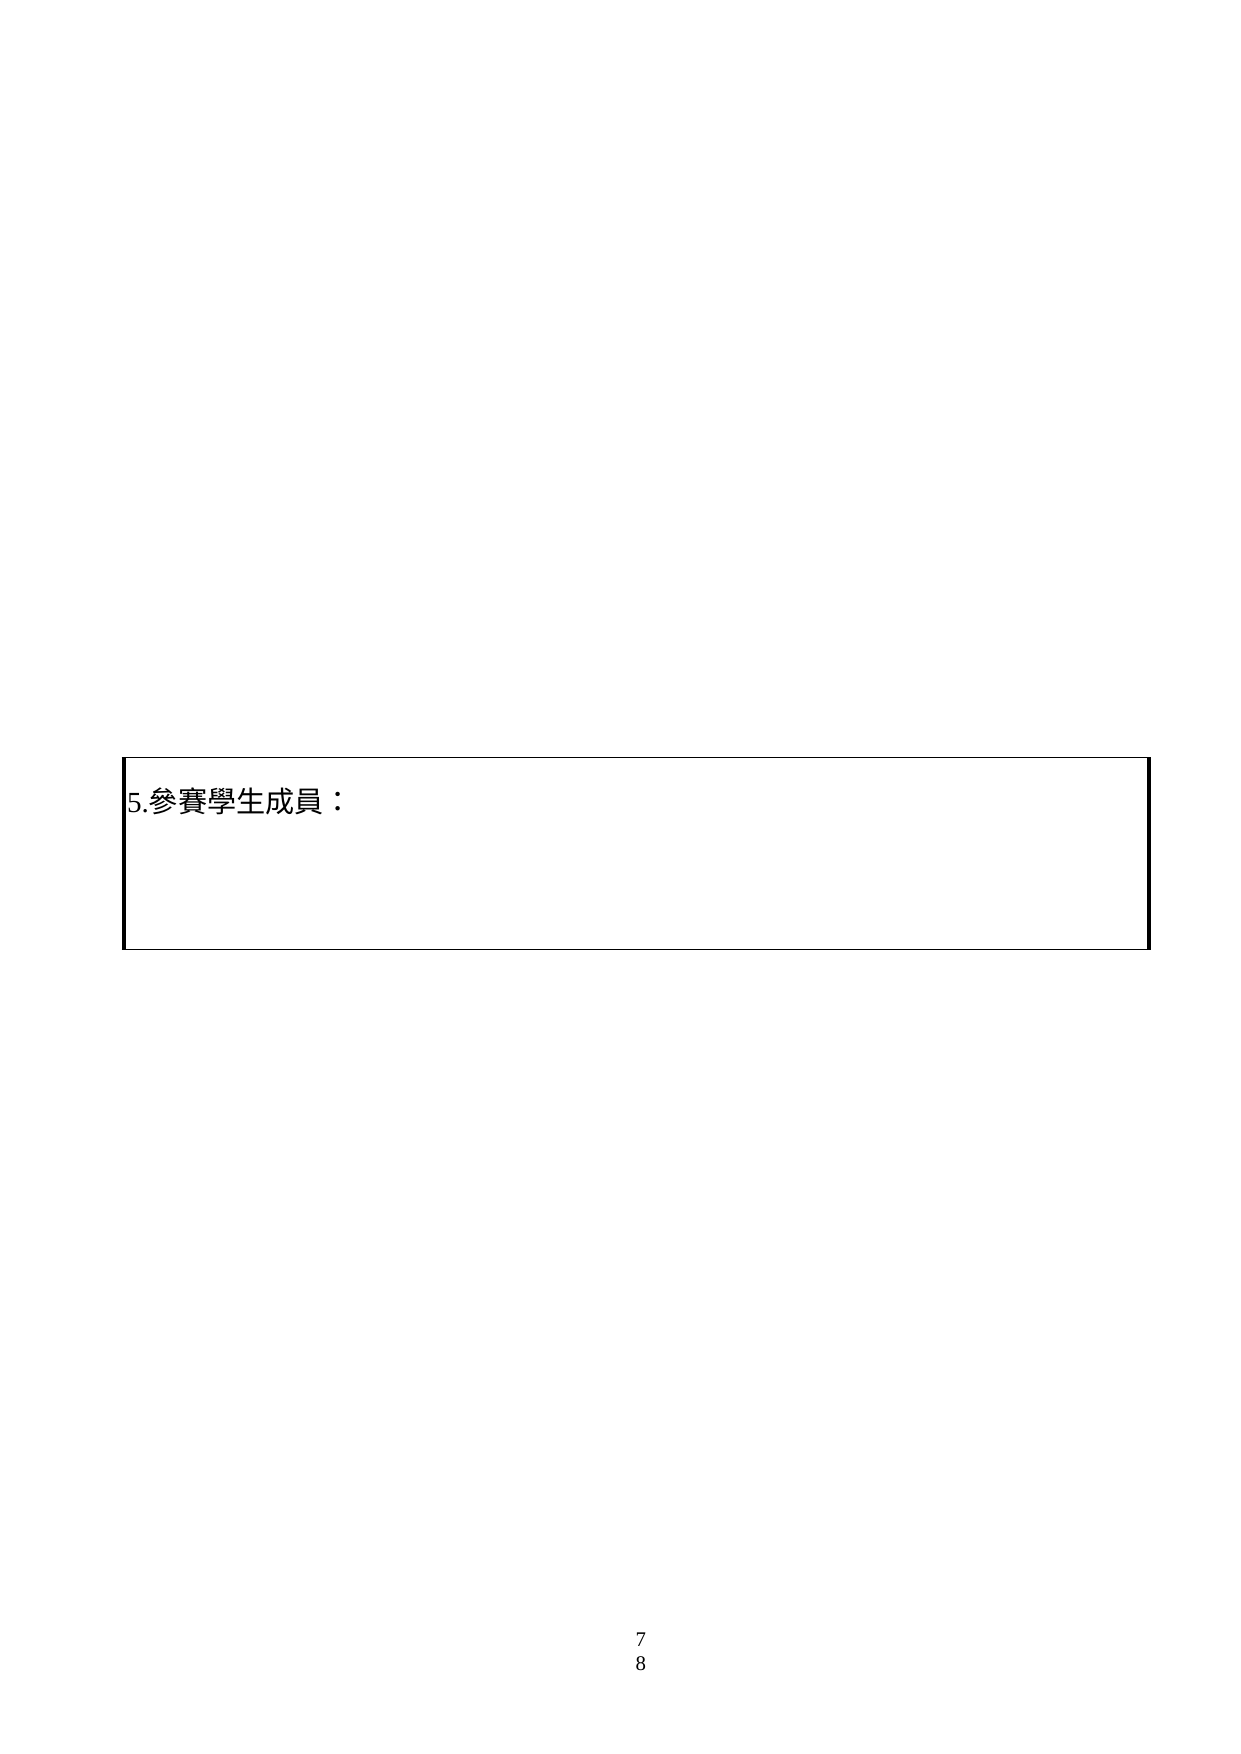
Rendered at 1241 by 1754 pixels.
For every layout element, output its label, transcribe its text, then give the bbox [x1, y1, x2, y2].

table_cell 5.參賽學生成員： [126, 758, 1147, 949]
